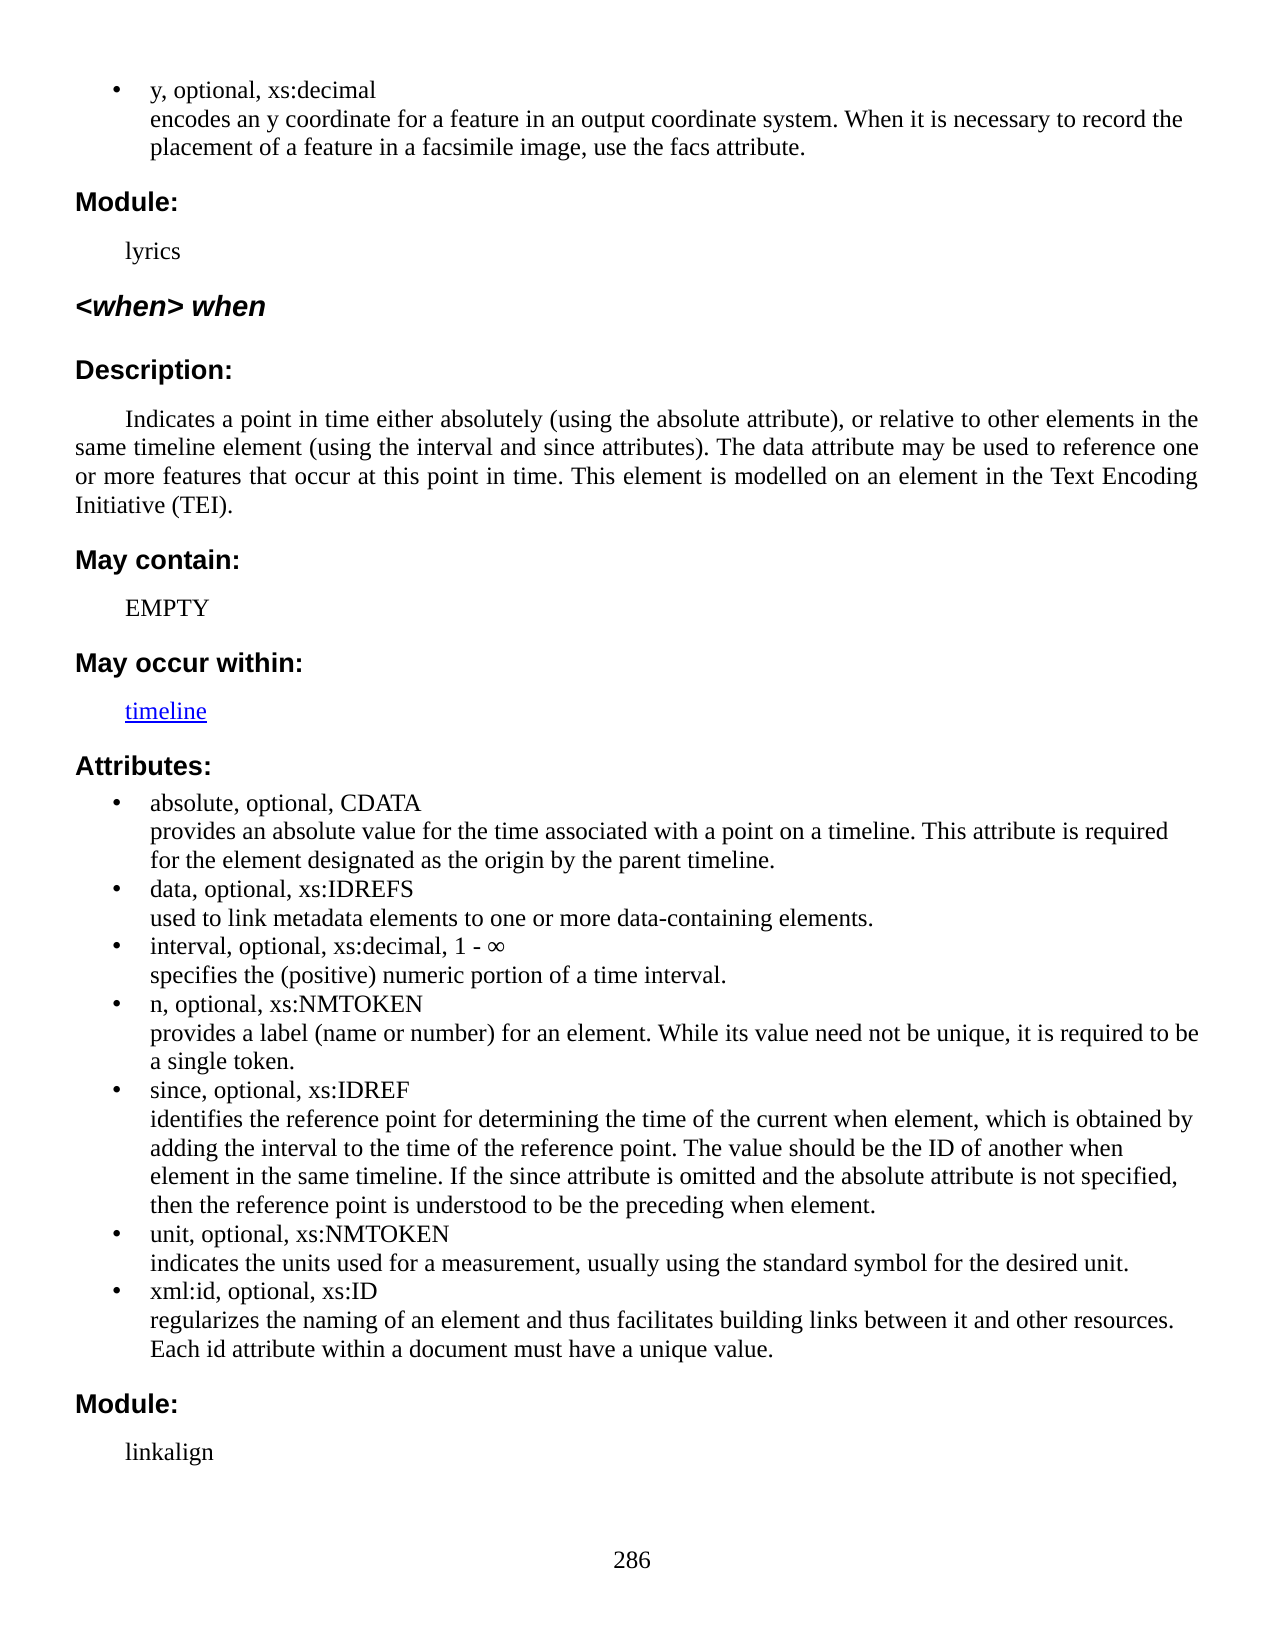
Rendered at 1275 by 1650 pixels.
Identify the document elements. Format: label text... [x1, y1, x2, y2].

list n, optional, xs:NMTOKEN provides a label (name or number) for an element. While its value need not be unique, it is required to be a single token. [112, 989, 1200, 1075]
subtitle Module: [75, 1388, 1200, 1419]
list since, optional, xs:IDREF identifies the reference point for determining the time of the current when element, which is obtained by adding the interval to the time of the reference point. The value should be the ID of another when element in the same timeline. If the since attribute is omitted and the absolute attribute is not specified, then the reference point is understood to be the preceding when element. [112, 1075, 1200, 1219]
subtitle May occur within: [75, 647, 1200, 678]
list interval, optional, xs:decimal, 1 - ∞ specifies the (positive) numeric portion of a time interval. [112, 931, 1200, 989]
list xml:id, optional, xs:ID regularizes the naming of an element and thus facilitates building links between it and other resources. Each id attribute within a document must have a unique value. [112, 1276, 1200, 1363]
subtitle Attributes: [75, 750, 1200, 781]
text linkalign [75, 1437, 1200, 1466]
list data, optional, xs:IDREFS used to link metadata elements to one or more data-containing elements. [112, 874, 1200, 931]
subtitle Description: [75, 354, 1200, 386]
list unit, optional, xs:NMTOKEN indicates the units used for a measurement, usually using the standard symbol for the desired unit. [112, 1219, 1200, 1276]
subtitle May contain: [75, 544, 1200, 575]
text timeline [75, 696, 1200, 725]
text Indicates a point in time either absolutely (using the absolute attribute), or relative to other elements in the same timeline element (using the interval and since attributes). The data attribute may be used to reference one or more features that occur at this point in time. This element is modelled on an element in the Text Encoding Initiative (TEI). [75, 404, 1200, 519]
text EMPTY [75, 593, 1200, 622]
text lyrics [75, 236, 1200, 264]
list y, optional, xs:decimal encodes an y coordinate for a feature in an output coordinate system. When it is necessary to record the placement of a feature in a facsimile image, use the facs attribute. [112, 75, 1200, 161]
subtitle <when> when [75, 289, 1200, 323]
subtitle Module: [75, 186, 1200, 217]
list absolute, optional, CDATA provides an absolute value for the time associated with a point on a timeline. This attribute is required for the element designated as the origin by the parent timeline. [112, 788, 1200, 874]
